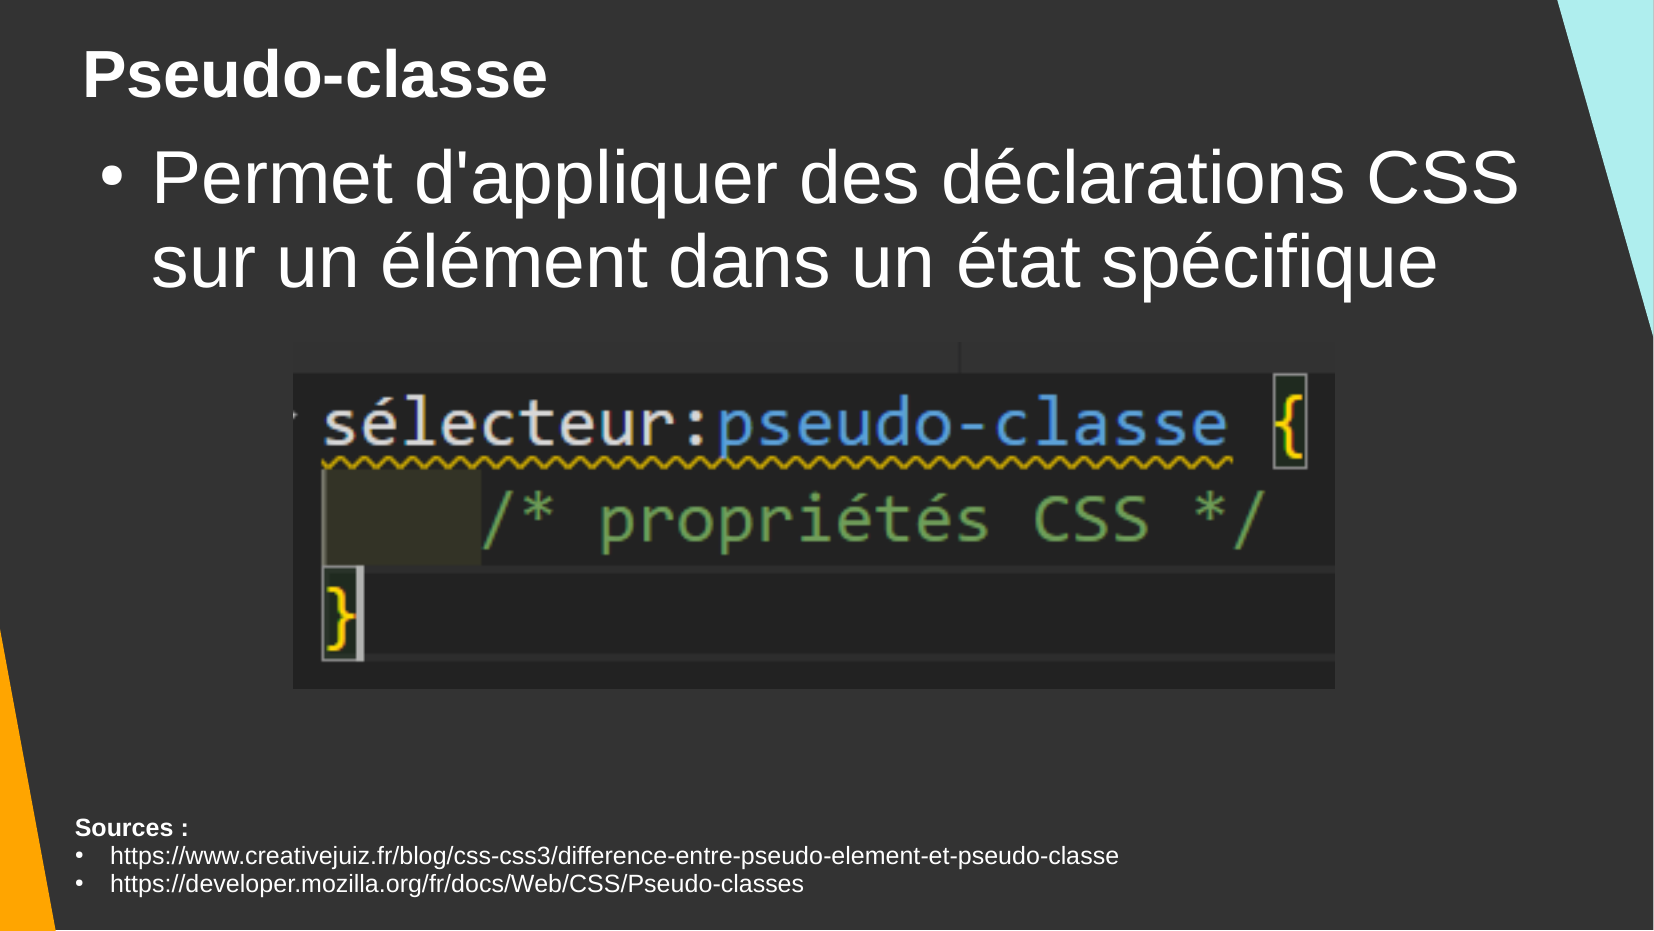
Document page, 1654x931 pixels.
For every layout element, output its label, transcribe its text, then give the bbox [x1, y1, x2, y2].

list Permet d'appliquer des déclarations CSS sur un élément dans un état spécifique [80, 135, 1605, 319]
text_box [0, 628, 56, 931]
text_box Sources : https://www.creativejuiz.fr/blog/css-css3/difference-entre-pseudo-element-et-pseudo-classe https://developer.mozilla.org/fr/docs/Web/CSS/Pseudo-classes [60, 806, 1546, 931]
picture [293, 342, 1335, 689]
title Pseudo-classe [82, 37, 1571, 114]
text_box [1557, 0, 1654, 340]
